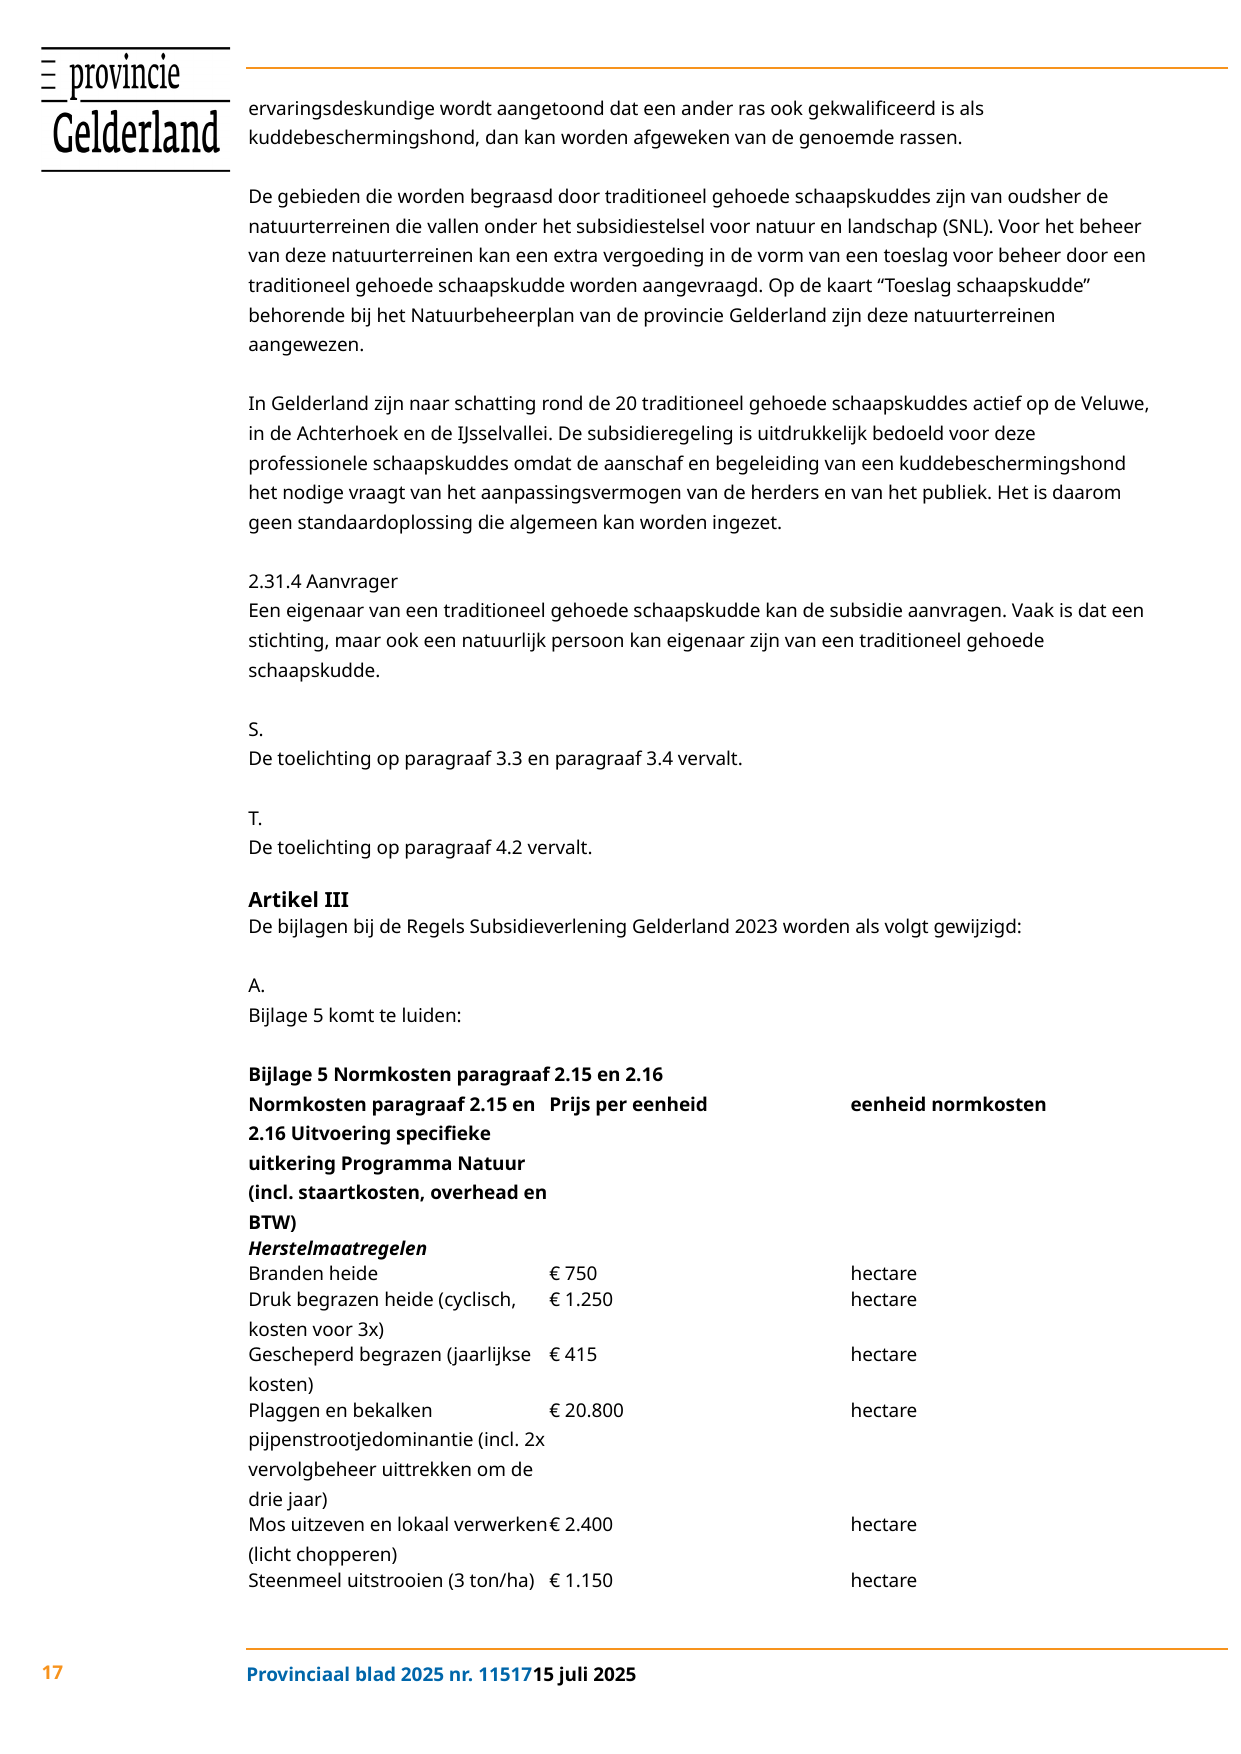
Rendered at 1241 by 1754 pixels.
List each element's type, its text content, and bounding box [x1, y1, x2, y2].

text ervaringsdeskundige wordt aangetoond dat een ander ras ook gekwalificeerd is als kuddebeschermingshond, dan kan worden afgeweken van de genoemde rassen. [248, 95, 1152, 150]
text Bijlage 5 komt te luiden: [248, 1002, 1152, 1028]
table_cell Steenmeel uitstrooien (3 ton/ha) [248, 1567, 549, 1592]
text Bijlage 5 Normkosten paragraaf 2.15 en 2.16 [248, 1061, 1152, 1087]
table_cell € 1.250 [549, 1286, 850, 1342]
table_cell Mos uitzeven en lokaal verwerken (licht chopperen) [248, 1511, 549, 1567]
table_cell Gescheperd begrazen (jaarlijkse kosten) [248, 1342, 549, 1397]
table_cell hectare [850, 1286, 1152, 1342]
table_header eenheid normkosten [850, 1091, 1152, 1235]
table_cell Herstelmaatregelen [248, 1235, 549, 1261]
table_cell € 2.400 [549, 1511, 850, 1567]
table_cell Branden heide [248, 1261, 549, 1286]
text T. [248, 805, 1152, 831]
table_cell hectare [850, 1511, 1152, 1567]
table_cell [549, 1235, 850, 1261]
table_cell € 415 [549, 1342, 850, 1397]
table_cell Druk begrazen heide (cyclisch, kosten voor 3x) [248, 1286, 549, 1342]
table_header Prijs per eenheid [549, 1091, 850, 1235]
text 2.31.4 Aanvrager [248, 568, 1152, 594]
table_cell € 1.150 [549, 1567, 850, 1592]
text Een eigenaar van een traditioneel gehoede schaapskudde kan de subsidie aanvragen. Vaak is dat een stichting, maar ook een natuurlijk persoon kan eigenaar zijn van een traditioneel gehoede schaapskudde. [248, 598, 1152, 683]
table_cell hectare [850, 1567, 1152, 1592]
text De toelichting op paragraaf 4.2 vervalt. [248, 834, 1152, 860]
table_cell Plaggen en bekalken pijpenstrootjedominantie (incl. 2x vervolgbeheer uittrekken om de drie jaar) [248, 1397, 549, 1511]
table_header Normkosten paragraaf 2.15 en 2.16 Uitvoering specifieke uitkering Programma Natuur (incl. staartkosten, overhead en BTW) [248, 1091, 549, 1235]
text De toelichting op paragraaf 3.3 en paragraaf 3.4 vervalt. [248, 746, 1152, 771]
table_cell [850, 1235, 1152, 1261]
text Artikel III [248, 885, 1152, 913]
text S. [248, 716, 1152, 742]
table_cell hectare [850, 1397, 1152, 1511]
picture [41, 47, 231, 172]
table_cell € 20.800 [549, 1397, 850, 1511]
text De bijlagen bij de Regels Subsidieverlening Gelderland 2023 worden als volgt gewijzigd: [248, 913, 1152, 939]
table_cell € 750 [549, 1261, 850, 1286]
text De gebieden die worden begraasd door traditioneel gehoede schaapskuddes zijn van oudsher de natuurterreinen die vallen onder het subsidiestelsel voor natuur en landschap (SNL). Voor het beheer van deze natuurterreinen kan een extra vergoeding in de vorm van een toeslag voor beheer door een traditioneel gehoede schaapskudde worden aangevraagd. Op de kaart “Toeslag schaapskudde” behorende bij het Natuurbeheerplan van de provincie Gelderland zijn deze natuurterreinen aangewezen. [248, 183, 1152, 357]
table_cell hectare [850, 1342, 1152, 1397]
text In Gelderland zijn naar schatting rond de 20 traditioneel gehoede schaapskuddes actief op de Veluwe, in de Achterhoek en de IJsselvallei. De subsidieregeling is uitdrukkelijk bedoeld voor deze professionele schaapskuddes omdat de aanschaf en begeleiding van een kuddebeschermingshond het nodige vraagt van het aanpassingsvermogen van de herders en van het publiek. Het is daarom geen standaardoplossing die algemeen kan worden ingezet. [248, 391, 1152, 535]
text A. [248, 972, 1152, 998]
table_cell hectare [850, 1261, 1152, 1286]
